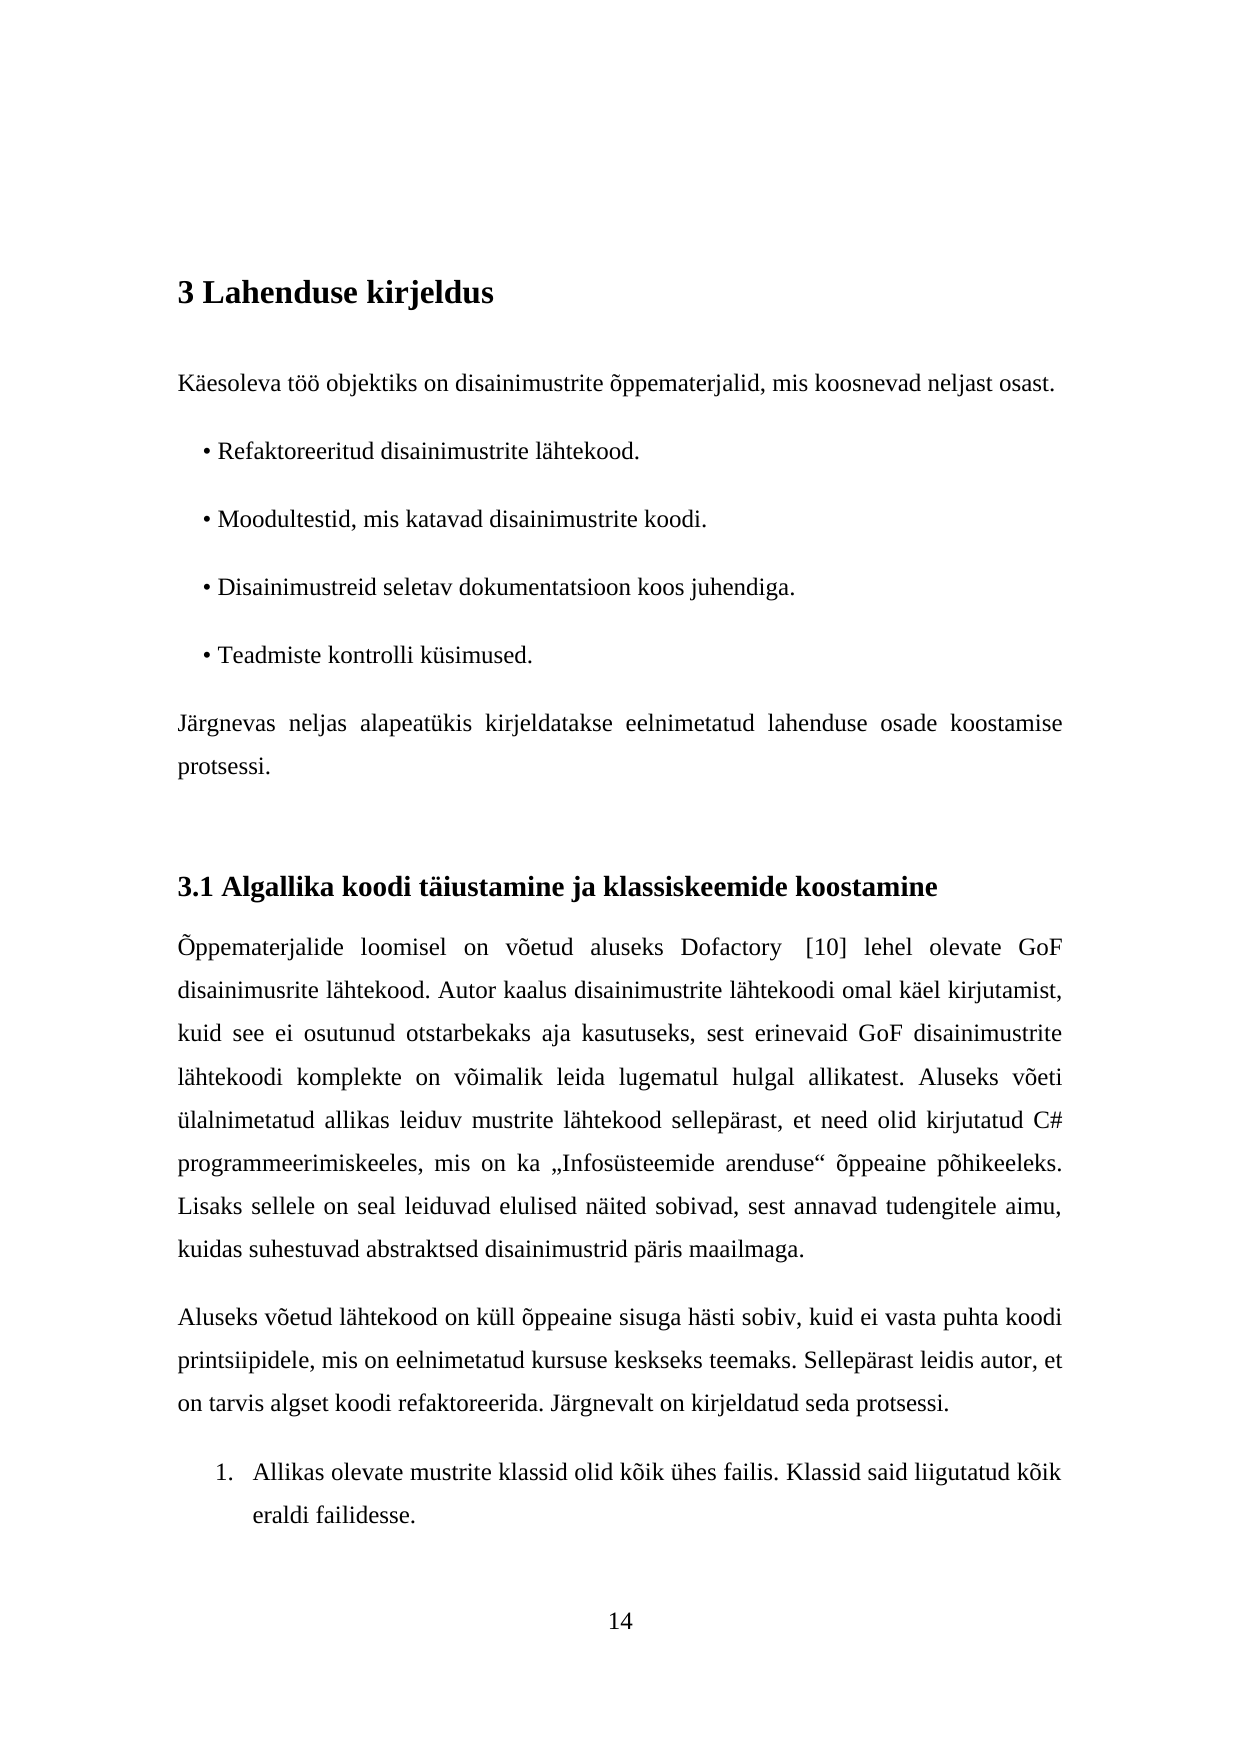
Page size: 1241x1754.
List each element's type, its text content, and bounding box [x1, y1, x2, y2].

text Järgnevas neljas alapeatükis kirjeldatakse eelnimetatud lahenduse osade koostamise protsessi. [177, 708, 1063, 780]
text Aluseks võetud lähtekood on küll õppeaine sisuga hästi sobiv, kuid ei vasta puhta koodi printsiipidele, mis on eelnimetatud kursuse keskseks teemaks. Sellepärast leidis autor, et on tarvis algset koodi refaktoreerida. Järgnevalt on kirjeldatud seda protsessi. [177, 1302, 1063, 1417]
text Käesoleva töö objektiks on disainimustrite õppematerjalid, mis koosnevad neljast osast. [177, 368, 1063, 396]
text • Teadmiste kontrolli küsimused. [177, 640, 1063, 669]
list Allikas olevate mustrite klassid olid kõik ühes failis. Klassid said liigutatud kõik eraldi failidesse. [215, 1457, 1063, 1528]
subtitle Lahenduse kirjeldus [177, 273, 1063, 311]
text • Refaktoreeritud disainimustrite lähtekood. [177, 436, 1063, 464]
text Õppematerjalide loomisel on võetud aluseks Dofactory [10] lehel olevate GoF disainimusrite lähtekood. Autor kaalus disainimustrite lähtekoodi omal käel kirjutamist, kuid see ei osutunud otstarbekaks aja kasutuseks, sest erinevaid GoF disainimustrite lähtekoodi komplekte on võimalik leida lugematul hulgal allikatest. Aluseks võeti ülalnimetatud allikas leiduv mustrite lähtekood sellepärast, et need olid kirjutatud C# programmeerimiskeeles, mis on ka „Infosüsteemide arenduse“ õppeaine põhikeeleks. Lisaks sellele on seal leiduvad elulised näited sobivad, sest annavad tudengitele aimu, kuidas suhestuvad abstraktsed disainimustrid päris maailmaga. [177, 932, 1063, 1263]
subtitle Algallika koodi täiustamine ja klassiskeemide koostamine [177, 869, 1063, 903]
text • Disainimustreid seletav dokumentatsioon koos juhendiga. [177, 572, 1063, 601]
text • Moodultestid, mis katavad disainimustrite koodi. [177, 504, 1063, 533]
